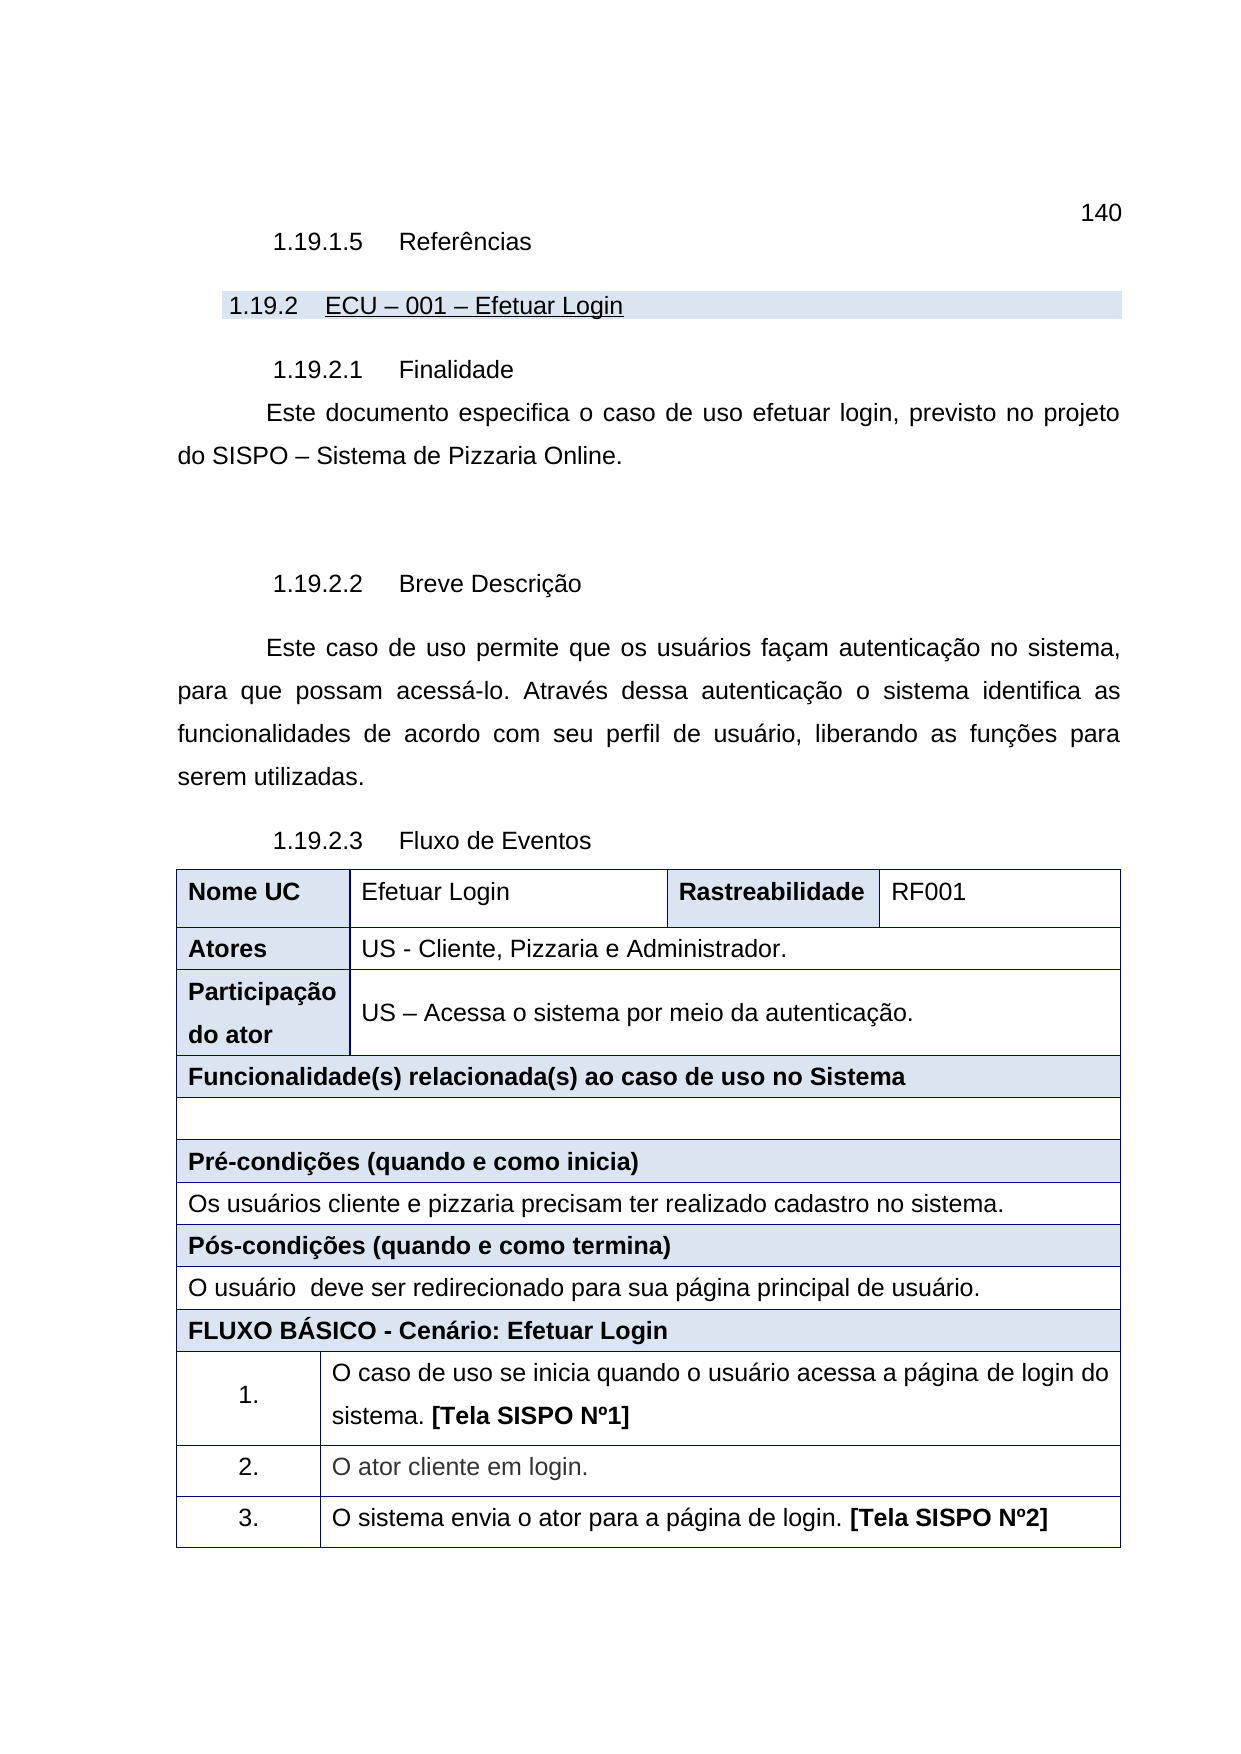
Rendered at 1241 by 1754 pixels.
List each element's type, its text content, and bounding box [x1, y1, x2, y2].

table_cell Pós-condições (quando e como termina) [177, 1225, 1120, 1266]
table_cell O caso de uso se inicia quando o usuário acessa a página de login do sistema. [Tela SISPO Nº1] [321, 1352, 1120, 1445]
table_cell 2. [177, 1446, 320, 1496]
subtitle Finalidade [266, 355, 1122, 383]
subtitle Breve Descrição [266, 569, 1122, 598]
table_header Nome UC [177, 870, 349, 927]
table_cell US – Acessa o sistema por meio da autenticação. [351, 970, 1120, 1055]
table_cell FLUXO BÁSICO - Cenário: Efetuar Login [177, 1310, 1120, 1351]
table_header Rastreabilidade [668, 870, 879, 927]
table_header Efetuar Login [351, 870, 667, 927]
subtitle Referências [266, 227, 1122, 256]
table_header RF001 [880, 870, 1120, 927]
table_cell 1. [177, 1352, 320, 1445]
table_cell O ator cliente em login. [321, 1446, 1120, 1496]
subtitle Fluxo de Eventos [266, 826, 1122, 855]
table_cell Atores [177, 928, 349, 969]
table_cell O sistema envia o ator para a página de login. [Tela SISPO Nº2] [321, 1497, 1120, 1547]
table_cell US - Cliente, Pizzaria e Administrador. [351, 928, 1120, 969]
table_cell Funcionalidade(s) relacionada(s) ao caso de uso no Sistema [177, 1056, 1120, 1097]
table_cell Os usuários cliente e pizzaria precisam ter realizado cadastro no sistema. [177, 1183, 1120, 1224]
table_cell Participação do ator [177, 970, 349, 1055]
text Este documento especifica o caso de uso efetuar login, previsto no projeto do SISPO – Sistema de Pizzaria Online. [177, 398, 1122, 470]
table_cell Pré-condições (quando e como inicia) [177, 1140, 1120, 1182]
table_cell 3. [177, 1497, 320, 1547]
subtitle ECU – 001 – Efetuar Login [222, 291, 1122, 319]
text Este caso de uso permite que os usuários façam autenticação no sistema, para que possam acessá-lo. Através dessa autenticação o sistema identifica as funcionalidades de acordo com seu perfil de usuário, liberando as funções para serem utilizadas. [177, 633, 1122, 791]
table_cell O usuário deve ser redirecionado para sua página principal de usuário. [177, 1267, 1120, 1308]
table_cell [177, 1098, 1120, 1139]
